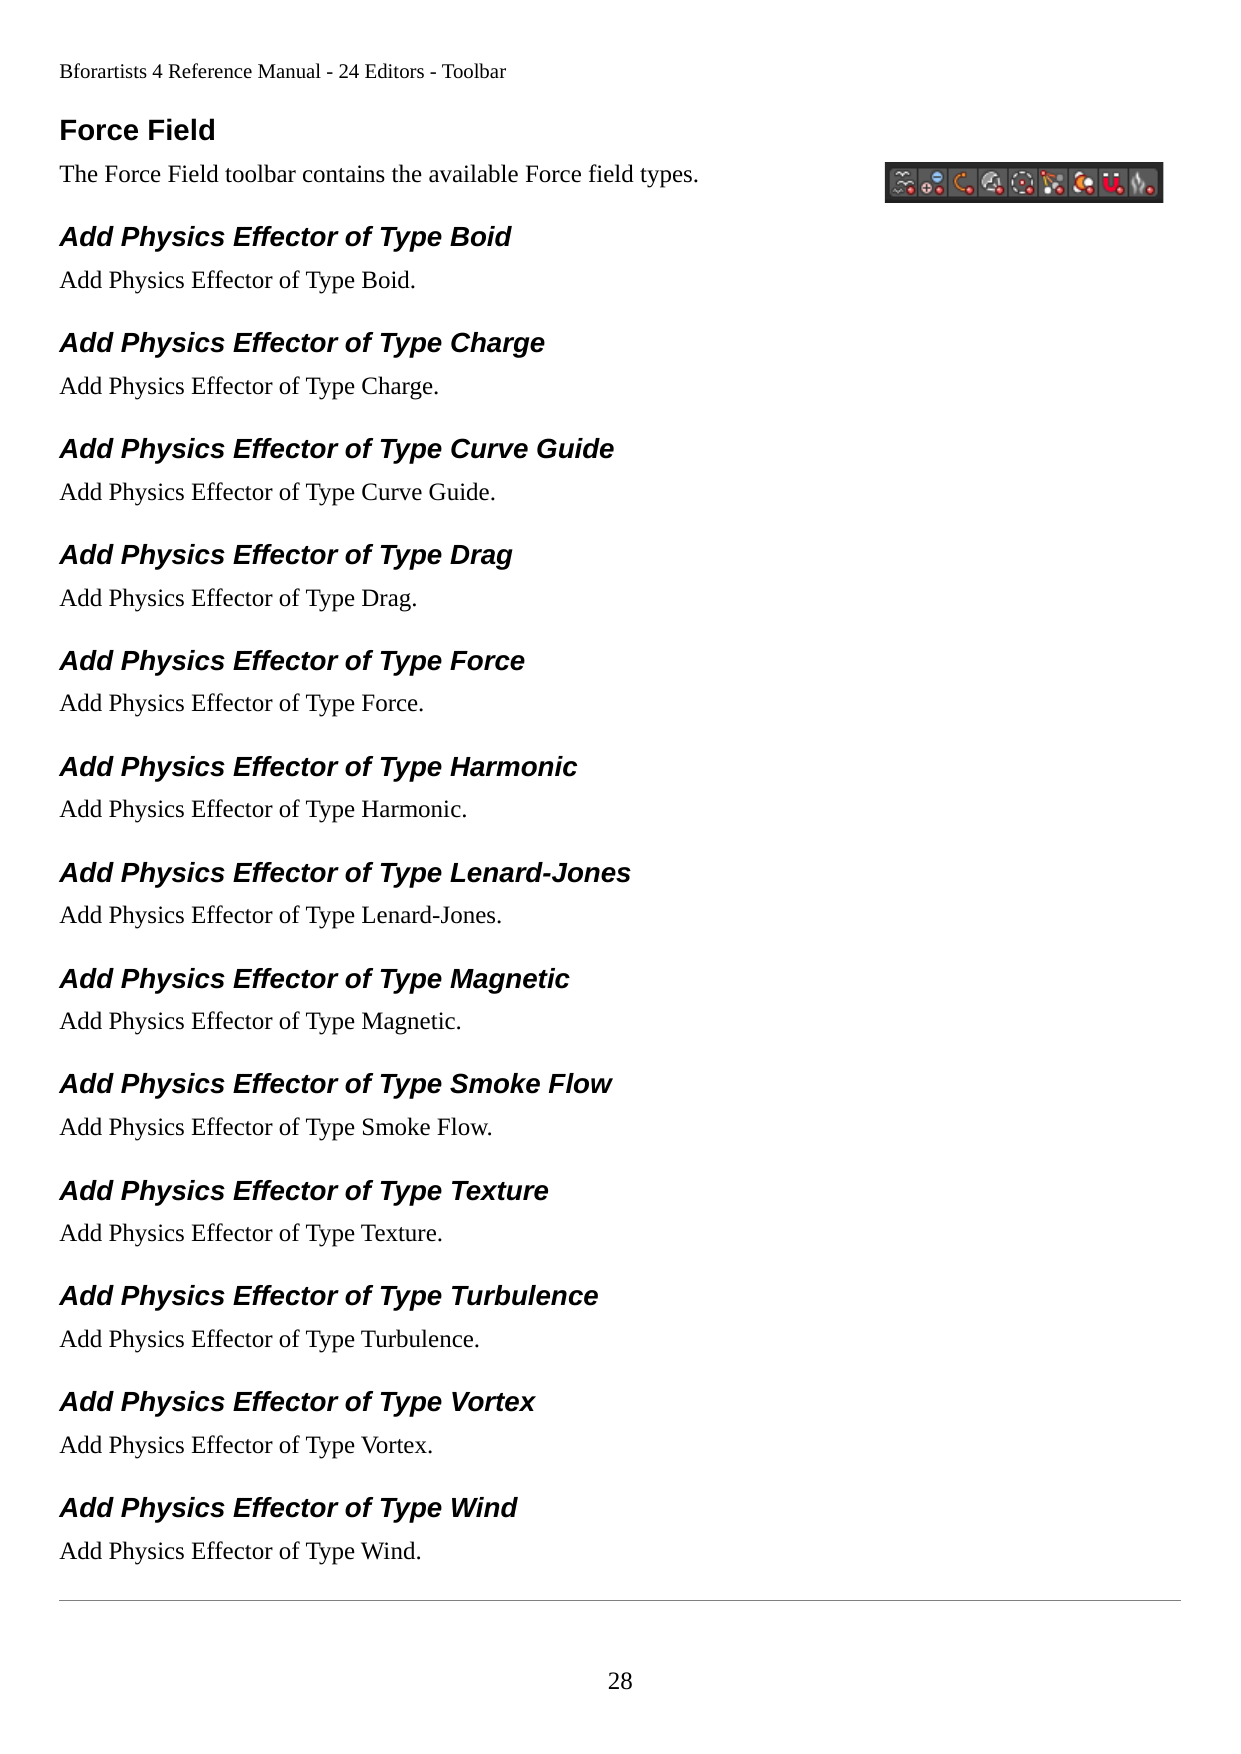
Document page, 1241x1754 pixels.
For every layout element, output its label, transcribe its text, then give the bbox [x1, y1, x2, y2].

subtitle Add Physics Effector of Type Force [59, 644, 1181, 676]
text Add Physics Effector of Type Texture. [59, 1218, 1181, 1247]
subtitle Add Physics Effector of Type Harmonic [59, 750, 1181, 782]
text Add Physics Effector of Type Curve Guide. [59, 477, 1181, 505]
text Add Physics Effector of Type Boid. [59, 265, 1181, 293]
subtitle Add Physics Effector of Type Boid [59, 220, 1181, 252]
text Add Physics Effector of Type Vortex. [59, 1430, 1181, 1459]
subtitle Add Physics Effector of Type Smoke Flow [59, 1068, 1181, 1100]
subtitle Add Physics Effector of Type Texture [59, 1174, 1181, 1206]
text Add Physics Effector of Type Magnetic. [59, 1006, 1181, 1035]
text Add Physics Effector of Type Force. [59, 688, 1181, 717]
text The Force Field toolbar contains the available Force field types. [59, 159, 1181, 188]
subtitle Add Physics Effector of Type Drag [59, 538, 1181, 570]
subtitle Add Physics Effector of Type Magnetic [59, 962, 1181, 994]
subtitle Add Physics Effector of Type Wind [59, 1492, 1181, 1523]
text Add Physics Effector of Type Drag. [59, 583, 1181, 611]
text Add Physics Effector of Type Wind. [59, 1536, 1181, 1565]
text Add Physics Effector of Type Turbulence. [59, 1324, 1181, 1353]
subtitle Add Physics Effector of Type Vortex [59, 1386, 1181, 1418]
subtitle Add Physics Effector of Type Turbulence [59, 1280, 1181, 1312]
subtitle Force Field [59, 113, 1181, 146]
subtitle Add Physics Effector of Type Curve Guide [59, 432, 1181, 464]
subtitle Add Physics Effector of Type Charge [59, 326, 1181, 358]
text Add Physics Effector of Type Charge. [59, 371, 1181, 399]
picture [884, 162, 1164, 203]
text Add Physics Effector of Type Smoke Flow. [59, 1112, 1181, 1141]
subtitle Add Physics Effector of Type Lenard-Jones [59, 856, 1181, 888]
text Add Physics Effector of Type Lenard-Jones. [59, 900, 1181, 929]
text Add Physics Effector of Type Harmonic. [59, 794, 1181, 823]
